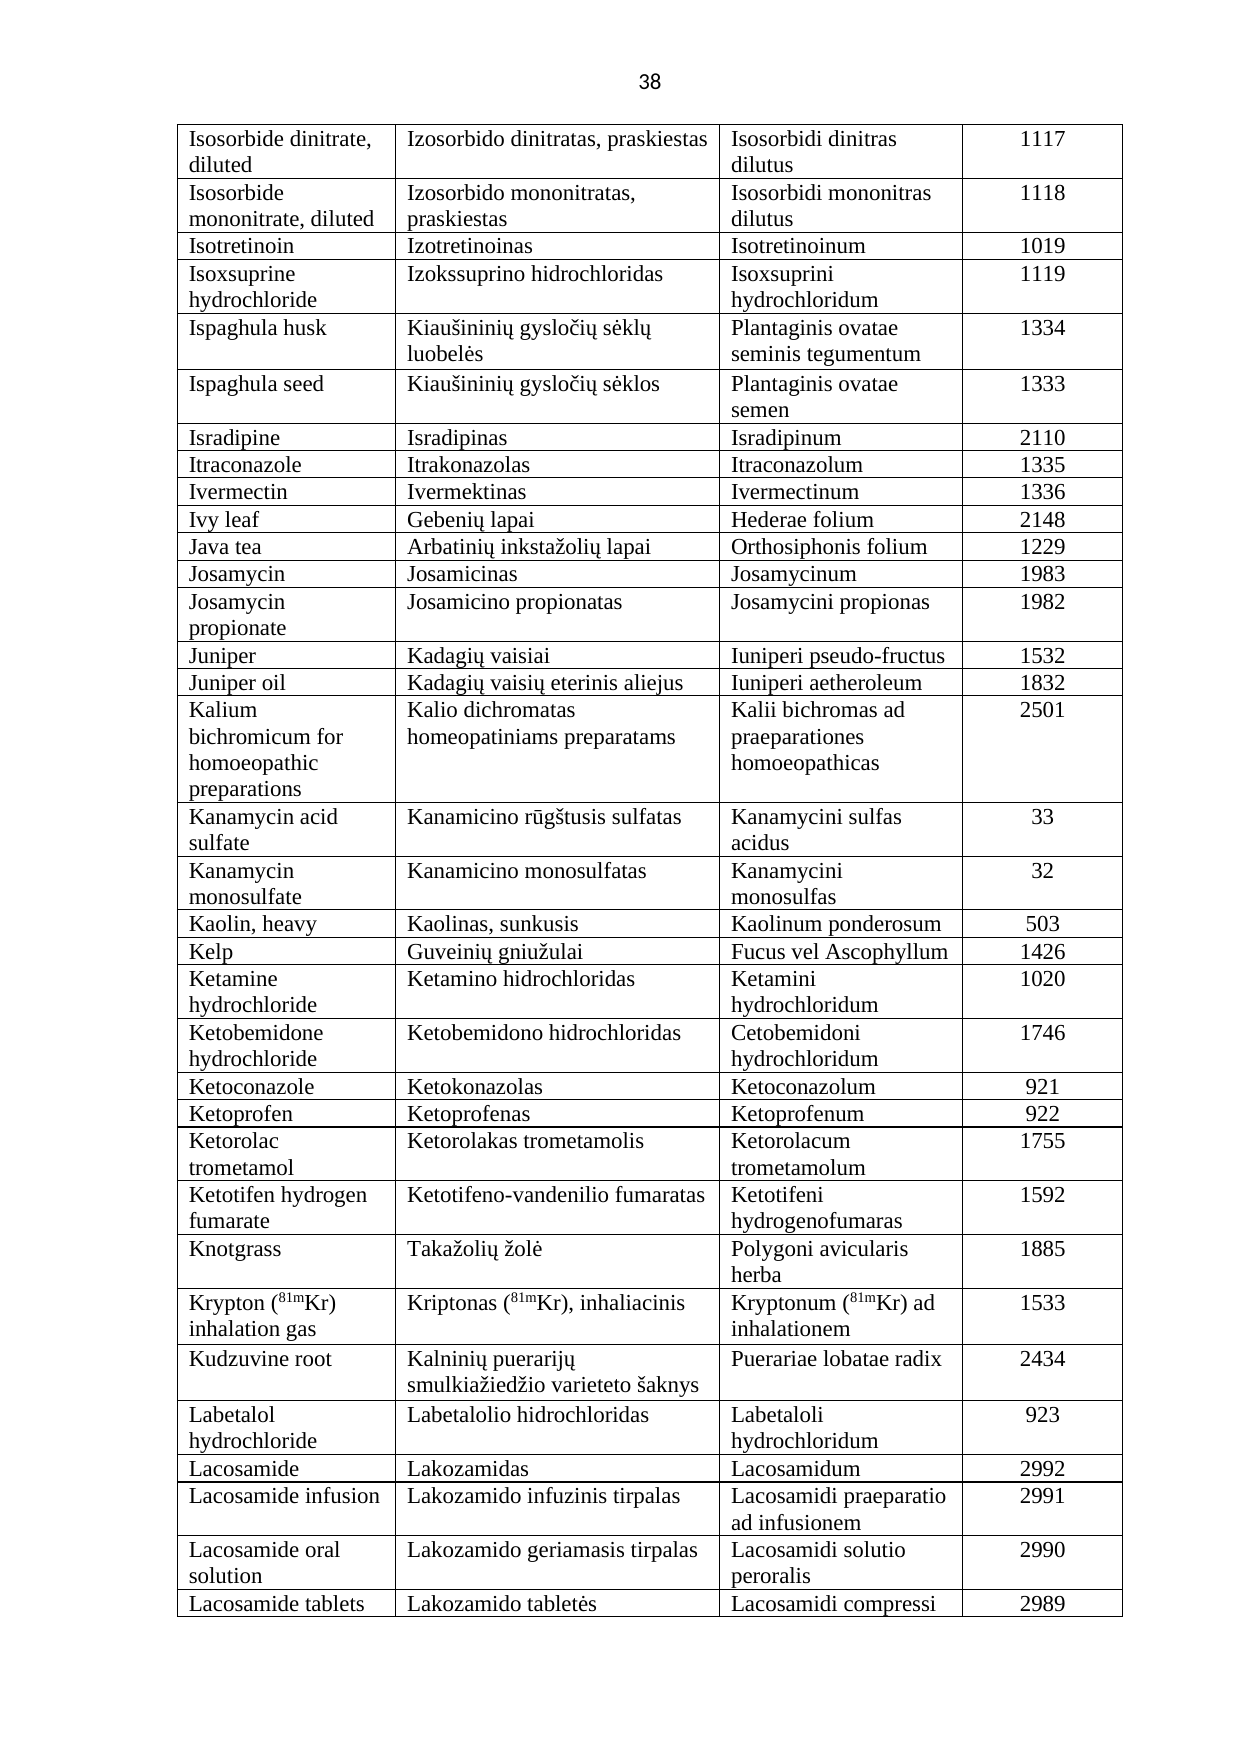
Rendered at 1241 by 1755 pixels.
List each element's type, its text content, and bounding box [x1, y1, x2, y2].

table_cell Isoxsuprine hydrochloride [178, 260, 395, 313]
table_cell Josamicinas [396, 561, 719, 587]
table_cell 1118 [963, 179, 1122, 232]
table_cell 1020 [963, 965, 1122, 1018]
table_cell 1532 [963, 642, 1122, 668]
table_cell Kanamycini monosulfas [720, 857, 962, 909]
table_cell Isosorbidi dinitras dilutus [720, 125, 962, 178]
table_cell Labetalolio hidrochloridas [396, 1401, 719, 1454]
table_cell Kudzuvine root [178, 1345, 395, 1400]
table_cell Josamicino propionatas [396, 588, 719, 641]
table_cell Ketorolakas trometamolis [396, 1128, 719, 1180]
table_cell Takažolių žolė [396, 1235, 719, 1288]
table_cell Isradipinum [720, 424, 962, 450]
table_cell Izotretinoinas [396, 233, 719, 259]
table_cell Ketamino hidrochloridas [396, 965, 719, 1018]
table_cell Lacosamide tablets [178, 1590, 395, 1616]
table_cell Ketobemidono hidrochloridas [396, 1019, 719, 1072]
table_cell Ispaghula husk [178, 314, 395, 369]
table_cell 2992 [963, 1455, 1122, 1481]
table_cell Josamycin [178, 561, 395, 587]
table_cell Kadagių vaisiai [396, 642, 719, 668]
table_cell Arbatinių inkstažolių lapai [396, 533, 719, 559]
table_cell Kanamycin acid sulfate [178, 803, 395, 856]
table_cell Lacosamide infusion [178, 1483, 395, 1535]
table_cell Ketamine hydrochloride [178, 965, 395, 1018]
table_cell 33 [963, 803, 1122, 856]
table_cell Guveinių gniužulai [396, 938, 719, 964]
table_cell Gebenių lapai [396, 506, 719, 532]
table_cell Ivermectin [178, 478, 395, 505]
table_cell Itraconazolum [720, 451, 962, 477]
table_cell Kaolinum ponderosum [720, 910, 962, 937]
table_cell Knotgrass [178, 1235, 395, 1288]
table_cell Josamycin propionate [178, 588, 395, 641]
table_cell Kanamycini sulfas acidus [720, 803, 962, 856]
table_cell Lakozamidas [396, 1455, 719, 1481]
table_cell 2434 [963, 1345, 1122, 1400]
table_cell Ketoprofenum [720, 1100, 962, 1126]
table_cell Ketotifeni hydrogenofumaras [720, 1181, 962, 1234]
table_cell 32 [963, 857, 1122, 909]
table_cell Lacosamide [178, 1455, 395, 1481]
table_cell 2989 [963, 1590, 1122, 1616]
table_cell Kalninių puerarijų smulkiažiedžio varieteto šaknys [396, 1345, 719, 1400]
table_cell 1336 [963, 478, 1122, 505]
table_cell Ketotifen hydrogen fumarate [178, 1181, 395, 1234]
table_cell Krypton (81mKr) inhalation gas [178, 1289, 395, 1344]
table_cell Kriptonas (81mKr), inhaliacinis [396, 1289, 719, 1344]
table_cell Ivy leaf [178, 506, 395, 532]
table_cell 1982 [963, 588, 1122, 641]
table_cell Isosorbide mononitrate, diluted [178, 179, 395, 232]
table_cell Izosorbido dinitratas, praskiestas [396, 125, 719, 178]
table_cell Isoxsuprini hydrochloridum [720, 260, 962, 313]
table_cell Puerariae lobatae radix [720, 1345, 962, 1400]
table_cell Kiaušininių gysločių sėklų luobelės [396, 314, 719, 369]
table_cell Kelp [178, 938, 395, 964]
table_cell Kanamycin monosulfate [178, 857, 395, 909]
table_cell 1592 [963, 1181, 1122, 1234]
table_cell Iuniperi aetheroleum [720, 669, 962, 695]
table_cell Plantaginis ovatae semen [720, 370, 962, 422]
table_cell Lacosamidi compressi [720, 1590, 962, 1616]
table_cell 1832 [963, 669, 1122, 695]
table_cell Lacosamidum [720, 1455, 962, 1481]
table_cell Lakozamido geriamasis tirpalas [396, 1536, 719, 1589]
table_cell 2148 [963, 506, 1122, 532]
table_cell 1335 [963, 451, 1122, 477]
table_cell Kaolin, heavy [178, 910, 395, 937]
table_cell Ivermektinas [396, 478, 719, 505]
table_cell Kanamicino monosulfatas [396, 857, 719, 909]
table_cell Isosorbidi mononitras dilutus [720, 179, 962, 232]
table_cell 1426 [963, 938, 1122, 964]
table_cell 2110 [963, 424, 1122, 450]
table_cell 1746 [963, 1019, 1122, 1072]
table_cell Labetalol hydrochloride [178, 1401, 395, 1454]
table_cell Kadagių vaisių eterinis aliejus [396, 669, 719, 695]
table_cell Plantaginis ovatae seminis tegumentum [720, 314, 962, 369]
table_cell Ivermectinum [720, 478, 962, 505]
table_cell Kalium bichromicum for homoeopathic preparations [178, 696, 395, 802]
table_cell 1117 [963, 125, 1122, 178]
table_cell Itraconazole [178, 451, 395, 477]
table_cell Juniper oil [178, 669, 395, 695]
table_cell Isradipinas [396, 424, 719, 450]
table_cell Ketokonazolas [396, 1073, 719, 1099]
table_cell Ketorolac trometamol [178, 1128, 395, 1180]
table_cell 2991 [963, 1483, 1122, 1535]
table_cell Ispaghula seed [178, 370, 395, 422]
table_cell 923 [963, 1401, 1122, 1454]
table_cell Java tea [178, 533, 395, 559]
table_cell 1885 [963, 1235, 1122, 1288]
table_cell Lakozamido infuzinis tirpalas [396, 1483, 719, 1535]
table_cell Lacosamide oral solution [178, 1536, 395, 1589]
table_cell Itrakonazolas [396, 451, 719, 477]
table_cell 1119 [963, 260, 1122, 313]
table_cell Josamycini propionas [720, 588, 962, 641]
table_cell Ketoprofenas [396, 1100, 719, 1126]
table_cell Ketoconazolum [720, 1073, 962, 1099]
table_cell Kalio dichromatas homeopatiniams preparatams [396, 696, 719, 802]
table_cell Kiaušininių gysločių sėklos [396, 370, 719, 422]
table_cell 2990 [963, 1536, 1122, 1589]
table_cell Ketamini hydrochloridum [720, 965, 962, 1018]
table_cell Lacosamidi solutio peroralis [720, 1536, 962, 1589]
table_cell 921 [963, 1073, 1122, 1099]
table_cell Kalii bichromas ad praeparationes homoeopathicas [720, 696, 962, 802]
table_cell 1333 [963, 370, 1122, 422]
table_cell 1229 [963, 533, 1122, 559]
table_cell Fucus vel Ascophyllum [720, 938, 962, 964]
table_cell Josamycinum [720, 561, 962, 587]
table_cell Orthosiphonis folium [720, 533, 962, 559]
table_cell Polygoni avicularis herba [720, 1235, 962, 1288]
table_cell Isosorbide dinitrate, diluted [178, 125, 395, 178]
table_cell Isradipine [178, 424, 395, 450]
table_cell Ketotifeno-vandenilio fumaratas [396, 1181, 719, 1234]
table_cell Labetaloli hydrochloridum [720, 1401, 962, 1454]
table_cell Hederae folium [720, 506, 962, 532]
table_cell Lakozamido tabletės [396, 1590, 719, 1616]
table_cell 1533 [963, 1289, 1122, 1344]
table_cell 2501 [963, 696, 1122, 802]
table_cell 503 [963, 910, 1122, 937]
table_cell 1983 [963, 561, 1122, 587]
table_cell Izosorbido mononitratas, praskiestas [396, 179, 719, 232]
table_cell Isotretinoinum [720, 233, 962, 259]
table_cell Kaolinas, sunkusis [396, 910, 719, 937]
table_cell Iuniperi pseudo-fructus [720, 642, 962, 668]
table_cell Cetobemidoni hydrochloridum [720, 1019, 962, 1072]
table_cell 1019 [963, 233, 1122, 259]
table_cell Ketoconazole [178, 1073, 395, 1099]
table_cell Ketorolacum trometamolum [720, 1128, 962, 1180]
table_cell Juniper [178, 642, 395, 668]
table_cell Kanamicino rūgštusis sulfatas [396, 803, 719, 856]
table_cell Kryptonum (81mKr) ad inhalationem [720, 1289, 962, 1344]
table_cell Isotretinoin [178, 233, 395, 259]
table_cell 922 [963, 1100, 1122, 1126]
table_cell Ketoprofen [178, 1100, 395, 1126]
table_cell Lacosamidi praeparatio ad infusionem [720, 1483, 962, 1535]
table_cell 1755 [963, 1128, 1122, 1180]
table_cell Ketobemidone hydrochloride [178, 1019, 395, 1072]
table_cell 1334 [963, 314, 1122, 369]
table_cell Izokssuprino hidrochloridas [396, 260, 719, 313]
